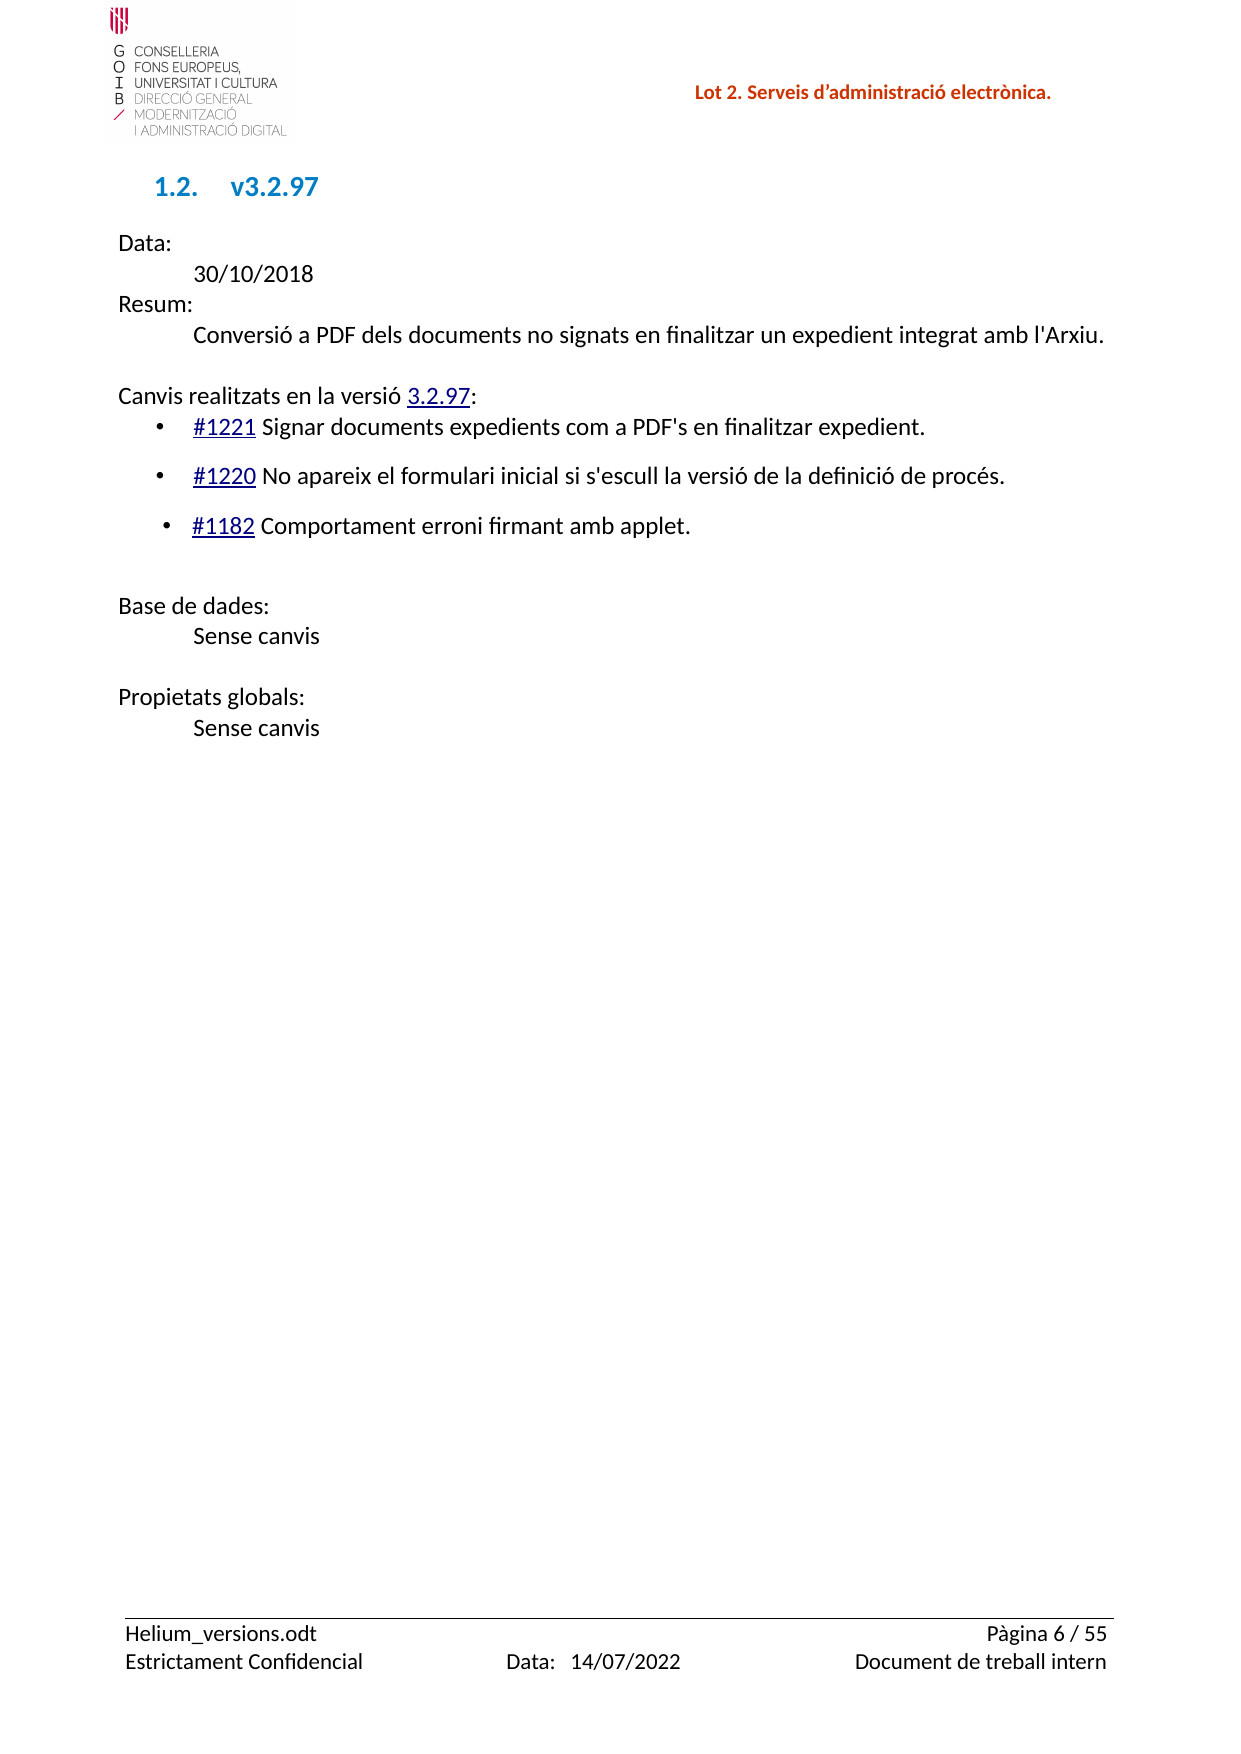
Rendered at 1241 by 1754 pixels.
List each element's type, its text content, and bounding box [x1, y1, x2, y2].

text Data: [118, 228, 1122, 258]
text Conversió a PDF dels documents no signats en finalitzar un expedient integrat amb l'Arxiu. [118, 319, 1122, 350]
text Sense canvis [118, 621, 1122, 651]
text Base de dades: [118, 590, 1122, 621]
text 30/10/2018 [118, 258, 1122, 289]
list #1182 Comportament erroni firmant amb applet. [162, 510, 1122, 540]
list #1220 No apareix el formulari inicial si s'escull la versió de la definició de procés. [156, 460, 1122, 491]
text Resum: [118, 289, 1122, 319]
list #1221 Signar documents expedients com a PDF's en finalitzar expedient. [156, 411, 1122, 441]
text Sense canvis [118, 712, 1122, 743]
text Propietats globals: [118, 682, 1122, 712]
subtitle v3.2.97 [153, 168, 1122, 204]
picture [100, 0, 297, 144]
text Canvis realitzats en la versió 3.2.97: [118, 380, 1122, 411]
